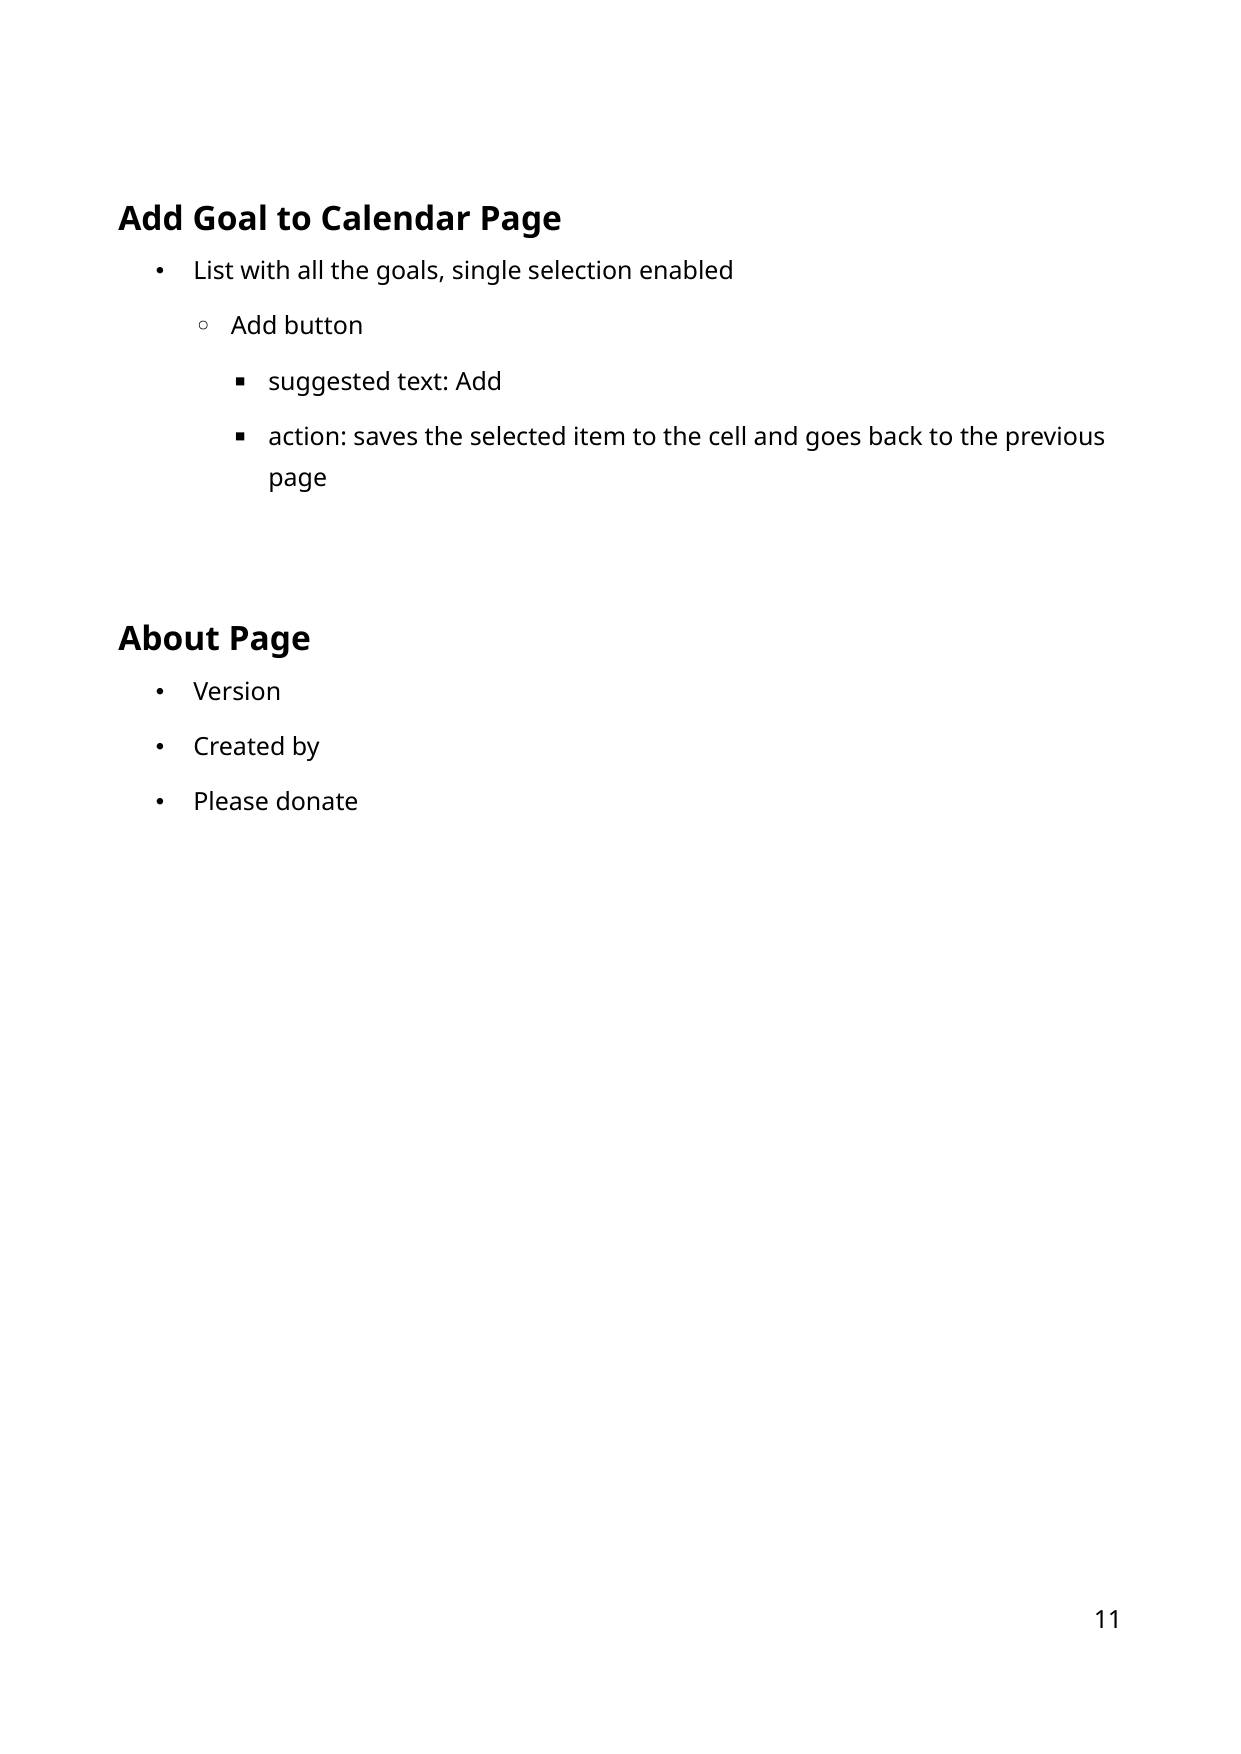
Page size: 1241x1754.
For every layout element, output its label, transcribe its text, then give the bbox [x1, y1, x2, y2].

list Version [156, 673, 1122, 707]
subtitle Add Goal to Calendar Page [118, 194, 1122, 240]
list List with all the goals, single selection enabled [156, 253, 1122, 287]
subtitle About Page [118, 615, 1122, 661]
list suggested text: Add [231, 363, 1122, 397]
list Add button [193, 308, 1122, 342]
list Created by [156, 729, 1122, 763]
list action: saves the selected item to the cell and goes back to the previous page [231, 419, 1122, 494]
list Please donate [156, 784, 1122, 818]
